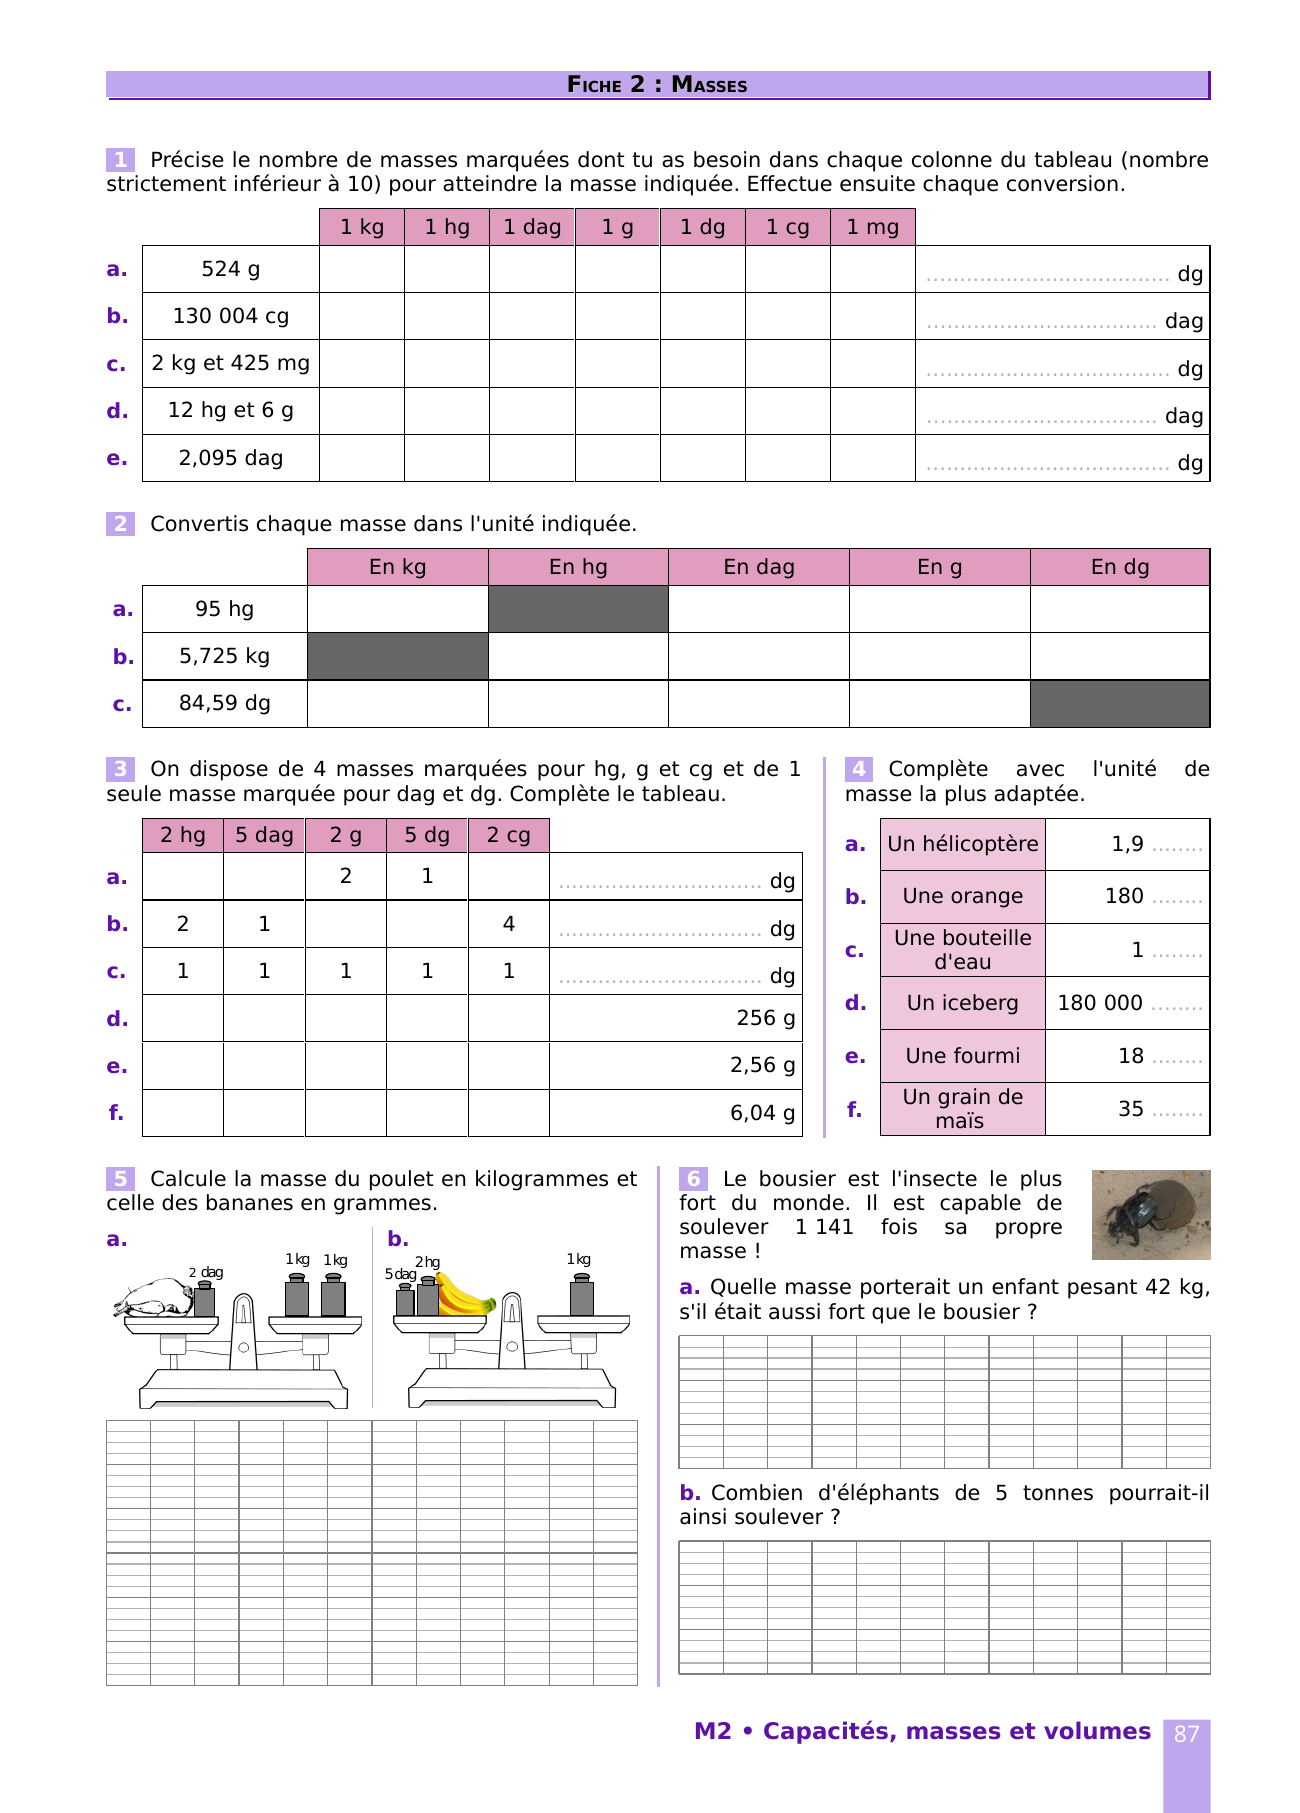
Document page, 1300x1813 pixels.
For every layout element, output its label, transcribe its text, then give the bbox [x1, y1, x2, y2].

table_header [550, 818, 803, 852]
table_cell [661, 388, 745, 434]
table_cell [576, 340, 659, 387]
table_cell [143, 853, 223, 899]
table_cell Une orange [881, 871, 1045, 923]
table_header En dg [1031, 549, 1209, 585]
table_cell [490, 435, 574, 481]
table_cell [143, 1043, 223, 1089]
table_cell 5,725 kg [143, 633, 307, 679]
table_cell 1 [224, 901, 304, 947]
table_header 1 g [576, 209, 659, 245]
table_cell ............................... dg [550, 948, 802, 994]
table_cell ….................................. dg [916, 435, 1209, 481]
table_cell 35 ........ [1046, 1083, 1209, 1135]
table_cell [490, 388, 574, 434]
table_cell [831, 293, 915, 339]
table_header En dag [669, 549, 849, 585]
table_cell 2 [143, 901, 223, 947]
table_cell [831, 246, 915, 292]
table_header 2 g [306, 819, 386, 852]
table_header [916, 208, 1211, 245]
table_cell [320, 293, 404, 339]
table_cell [661, 293, 745, 339]
table_cell Un iceberg [881, 977, 1045, 1029]
table_cell [669, 681, 849, 727]
table_cell ............................... dg [550, 901, 802, 947]
table_header 2 hg [143, 819, 223, 852]
table_cell [576, 293, 659, 339]
table_header [142, 208, 319, 245]
table_cell [489, 681, 668, 727]
table_header [1093, 1260, 1211, 1264]
table_cell 524 g [143, 246, 319, 292]
table_cell [308, 586, 488, 632]
table_cell 1 [469, 948, 549, 994]
table_cell [490, 293, 574, 339]
table_header 2 cg [469, 819, 549, 852]
table_cell [143, 1090, 223, 1136]
table_cell [320, 340, 404, 387]
table_cell [850, 681, 1030, 727]
table_cell [845, 924, 880, 977]
table_cell 1 [224, 948, 304, 994]
table_cell ….................................. dg [916, 340, 1209, 387]
table_cell [106, 586, 142, 633]
table_cell …................................ dag [916, 293, 1209, 339]
table_cell [224, 995, 304, 1041]
table_header Un hélicoptère [881, 819, 1045, 870]
table_cell [746, 435, 830, 481]
table_cell [106, 435, 142, 482]
picture [1092, 1170, 1211, 1260]
table_cell [469, 1043, 549, 1089]
table_cell Une bouteille d'eau [881, 924, 1045, 976]
table_cell [831, 435, 915, 481]
table_header [106, 548, 142, 586]
table_cell [576, 388, 659, 434]
table_cell [661, 340, 745, 387]
picture [393, 1265, 630, 1408]
picture [113, 1278, 362, 1409]
table_cell [320, 435, 404, 481]
table_header 5 dag [224, 819, 304, 852]
table_cell [387, 1090, 467, 1136]
table_cell [405, 246, 489, 292]
list Précise le nombre de masses marquées dont tu as besoin dans chaque colonne du tableau (nombre strictement inférieur à 10) pour atteindre la masse indiquée. Effectue ensuite chaque conversion. [106, 148, 1211, 196]
table_cell 84,59 dg [143, 681, 307, 727]
table_cell 2 [306, 853, 386, 899]
table_cell 6,04 g [550, 1090, 802, 1136]
table_cell [576, 246, 659, 292]
table_header [142, 548, 307, 585]
table_header En kg [308, 549, 488, 585]
table_header 5 dg [387, 819, 467, 852]
table_cell [106, 948, 142, 995]
table_cell [831, 388, 915, 434]
table_cell [845, 1083, 880, 1136]
table_header [106, 818, 142, 853]
table_cell Un grain de maïs [881, 1083, 1045, 1135]
table_cell [850, 586, 1030, 632]
list Complète avec l'unité de masse la plus adaptée. [844, 757, 1211, 806]
table_header [106, 208, 142, 246]
table_cell [746, 388, 830, 434]
table_cell [746, 293, 830, 339]
table_header 1 mg [831, 209, 915, 245]
table_cell [490, 340, 574, 387]
table_cell [106, 995, 142, 1042]
table_cell 1 [306, 948, 386, 994]
table_cell 2 kg et 425 mg [143, 340, 319, 387]
table_cell ….................................. dg [916, 246, 1209, 292]
table_header En hg [489, 549, 668, 585]
table_cell Une fourmi [881, 1030, 1045, 1082]
table_cell 2,095 dag [143, 435, 319, 481]
table_cell [669, 586, 849, 632]
table_cell [106, 293, 142, 340]
table_cell [405, 388, 489, 434]
table_cell [308, 633, 488, 679]
table_cell [224, 853, 304, 899]
table_cell [143, 995, 223, 1041]
table_header 1 hg [405, 209, 489, 245]
table_cell [1031, 633, 1209, 679]
table_cell [106, 681, 142, 728]
table_header 1 kg [320, 209, 404, 245]
table_cell 256 g [550, 995, 802, 1041]
table_cell [489, 586, 668, 632]
table_cell 1 [387, 948, 467, 994]
table_header [106, 1227, 372, 1408]
table_cell [320, 246, 404, 292]
list Combien d'éléphants de 5 tonnes pourrait-il ainsi soulever ? [679, 1481, 1211, 1529]
table_cell [661, 435, 745, 481]
table_cell 1 [143, 948, 223, 994]
table_header 1 cg [746, 209, 830, 245]
table_cell [320, 388, 404, 434]
table_cell [308, 681, 488, 727]
table_cell [106, 340, 142, 388]
table_cell [489, 633, 668, 679]
list Quelle masse porterait un enfant pesant 42 kg, s'il était aussi fort que le bousier ? [679, 1275, 1211, 1324]
table_cell [845, 977, 880, 1030]
table_header [373, 1227, 638, 1408]
table_cell [306, 1043, 386, 1089]
table_cell [405, 340, 489, 387]
table_header En g [850, 549, 1030, 585]
table_cell [106, 853, 142, 901]
table_header 1,9 ........ [1046, 819, 1209, 870]
table_cell 180 ........ [1046, 871, 1209, 923]
table_cell [106, 1090, 142, 1137]
table_cell [405, 435, 489, 481]
table_cell [746, 246, 830, 292]
table_cell [106, 901, 142, 948]
table_cell [306, 995, 386, 1041]
table_cell 180 000 …..... [1046, 977, 1209, 1029]
table_cell [224, 1043, 304, 1089]
table_cell [746, 340, 830, 387]
list Calcule la masse du poulet en kilogrammes et celle des bananes en grammes. [106, 1167, 638, 1215]
table_cell [845, 1030, 880, 1083]
table_cell [469, 853, 549, 899]
table_cell 4 [469, 901, 549, 947]
table_cell [669, 633, 849, 679]
table_header 1 dag [490, 209, 574, 245]
table_cell ............................... dg [550, 853, 802, 899]
table_cell [850, 633, 1030, 679]
table_header [845, 818, 880, 871]
table_cell [387, 1043, 467, 1089]
table_cell 12 hg et 6 g [143, 388, 319, 434]
table_cell 130 004 cg [143, 293, 319, 339]
table_cell [576, 435, 659, 481]
table_cell [831, 340, 915, 387]
table_cell [106, 1043, 142, 1090]
table_cell [106, 633, 142, 681]
table_cell [845, 871, 880, 924]
table_cell 95 hg [143, 586, 307, 632]
table_cell 1 ........ [1046, 924, 1209, 976]
table_cell [1031, 681, 1209, 727]
table_cell …................................ dag [916, 388, 1209, 434]
table_cell [469, 1090, 549, 1136]
table_cell [306, 901, 386, 947]
table_cell [387, 995, 467, 1041]
table_cell [405, 293, 489, 339]
list Convertis chaque masse dans l'unité indiquée. [135, 512, 1211, 536]
table_cell 18 ........ [1046, 1030, 1209, 1082]
table_cell 1 [387, 853, 467, 899]
list On dispose de 4 masses marquées pour hg, g et cg et de 1 seule masse marquée pour dag et dg. Complète le tableau. [106, 757, 803, 806]
table_cell [224, 1090, 304, 1136]
table_cell [661, 246, 745, 292]
table_cell [306, 1090, 386, 1136]
table_cell [106, 246, 142, 293]
table_header 1 dg [661, 209, 745, 245]
table_header Le bousier est l'insecte le plus fort du monde. Il est capable de soulever 1 141 fois sa propre masse ! [679, 1167, 1092, 1264]
table_cell [106, 388, 142, 435]
table_cell 2,56 g [550, 1043, 802, 1089]
table_cell [1031, 586, 1209, 632]
table_cell [469, 995, 549, 1041]
table_cell [387, 901, 467, 947]
table_cell [490, 246, 574, 292]
